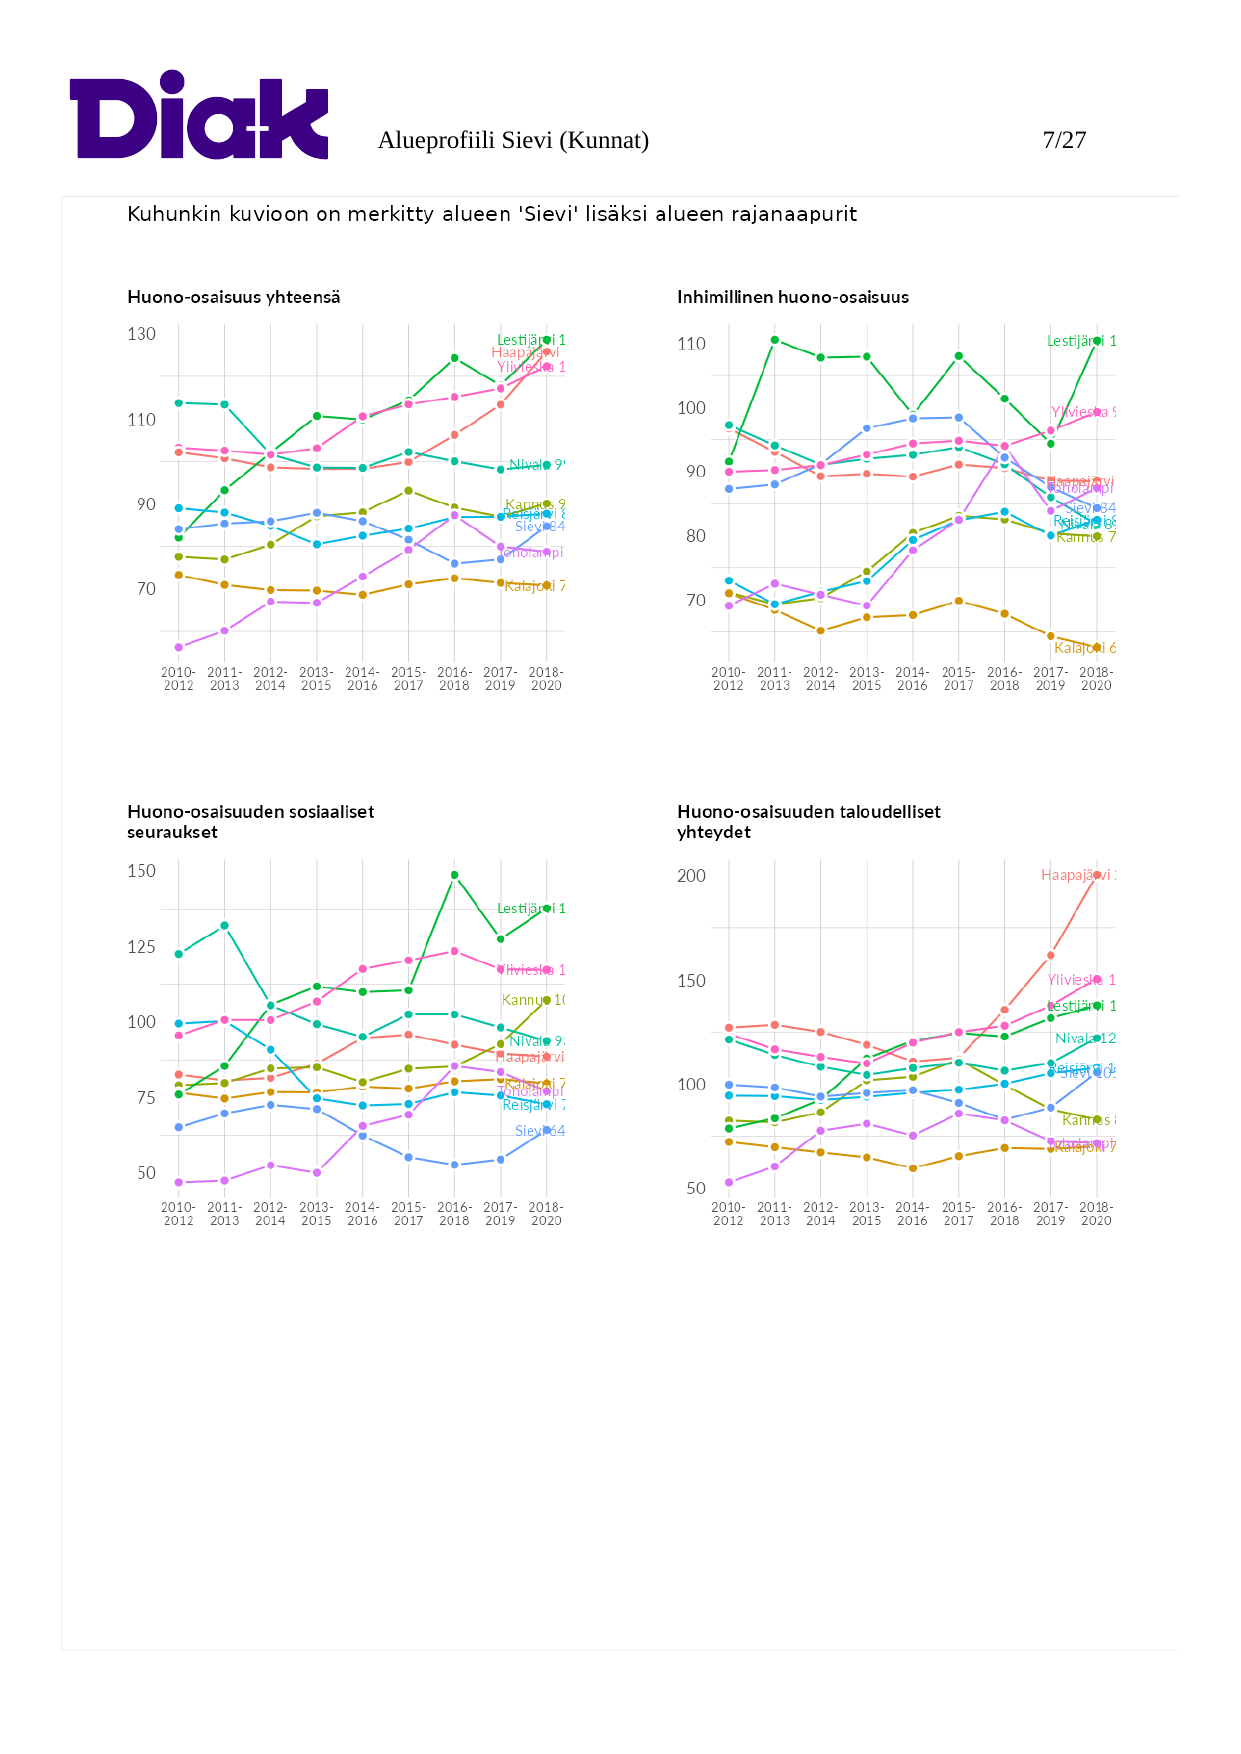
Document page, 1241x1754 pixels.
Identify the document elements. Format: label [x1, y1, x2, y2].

picture [61, 196, 1179, 1651]
